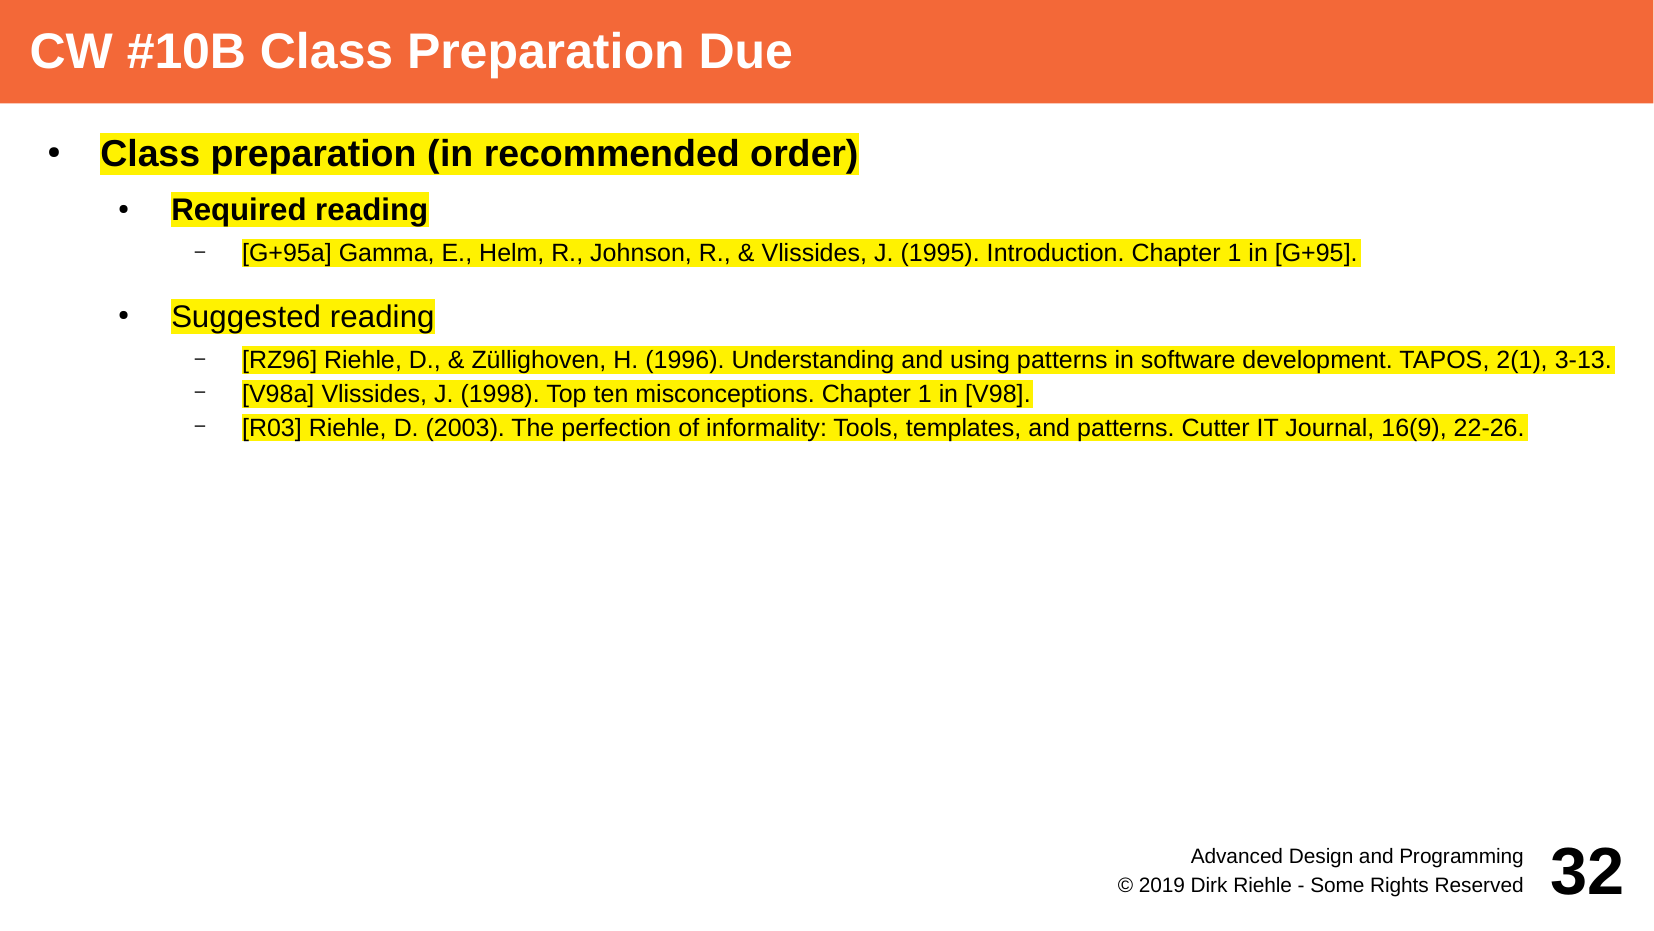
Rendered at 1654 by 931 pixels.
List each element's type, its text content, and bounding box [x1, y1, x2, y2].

list Class preparation (in recommended order) Required reading [G+95a] Gamma, E., Helm, R., Johnson, R., & Vlissides, J. (1995). Introduction. Chapter 1 in [G+95]. Suggested reading [RZ96] Riehle, D., & Züllighoven, H. (1996). Understanding and using patterns in software development. TAPOS, 2(1), 3-13. [V98a] Vlissides, J. (1998). Top ten misconceptions. Chapter 1 in [V98]. [R03] Riehle, D. (2003). The perfection of informality: Tools, templates, and patterns. Cutter IT Journal, 16(9), 22-26. [29, 132, 1625, 813]
title CW #10B Class Preparation Due [0, 0, 1654, 104]
